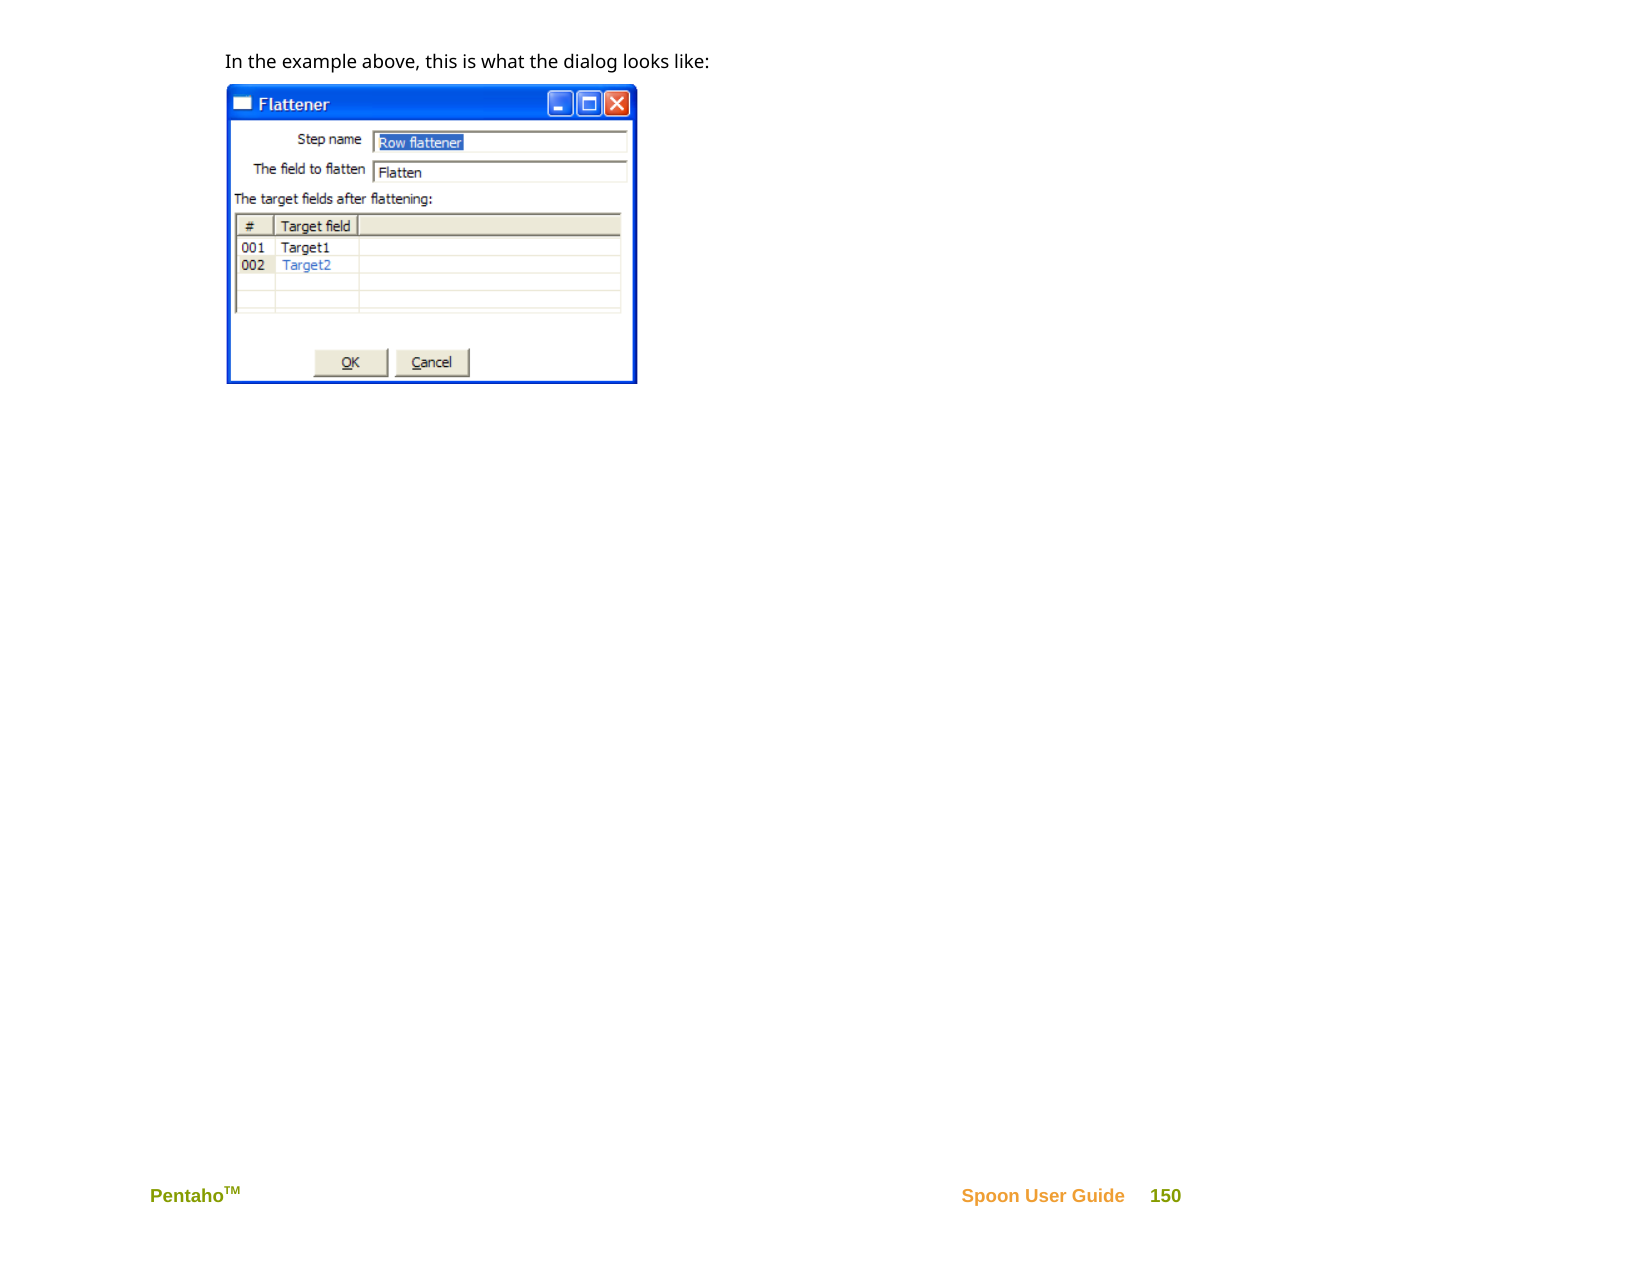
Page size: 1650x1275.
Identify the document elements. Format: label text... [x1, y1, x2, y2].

text In the example above, this is what the dialog looks like: [225, 45, 1500, 74]
